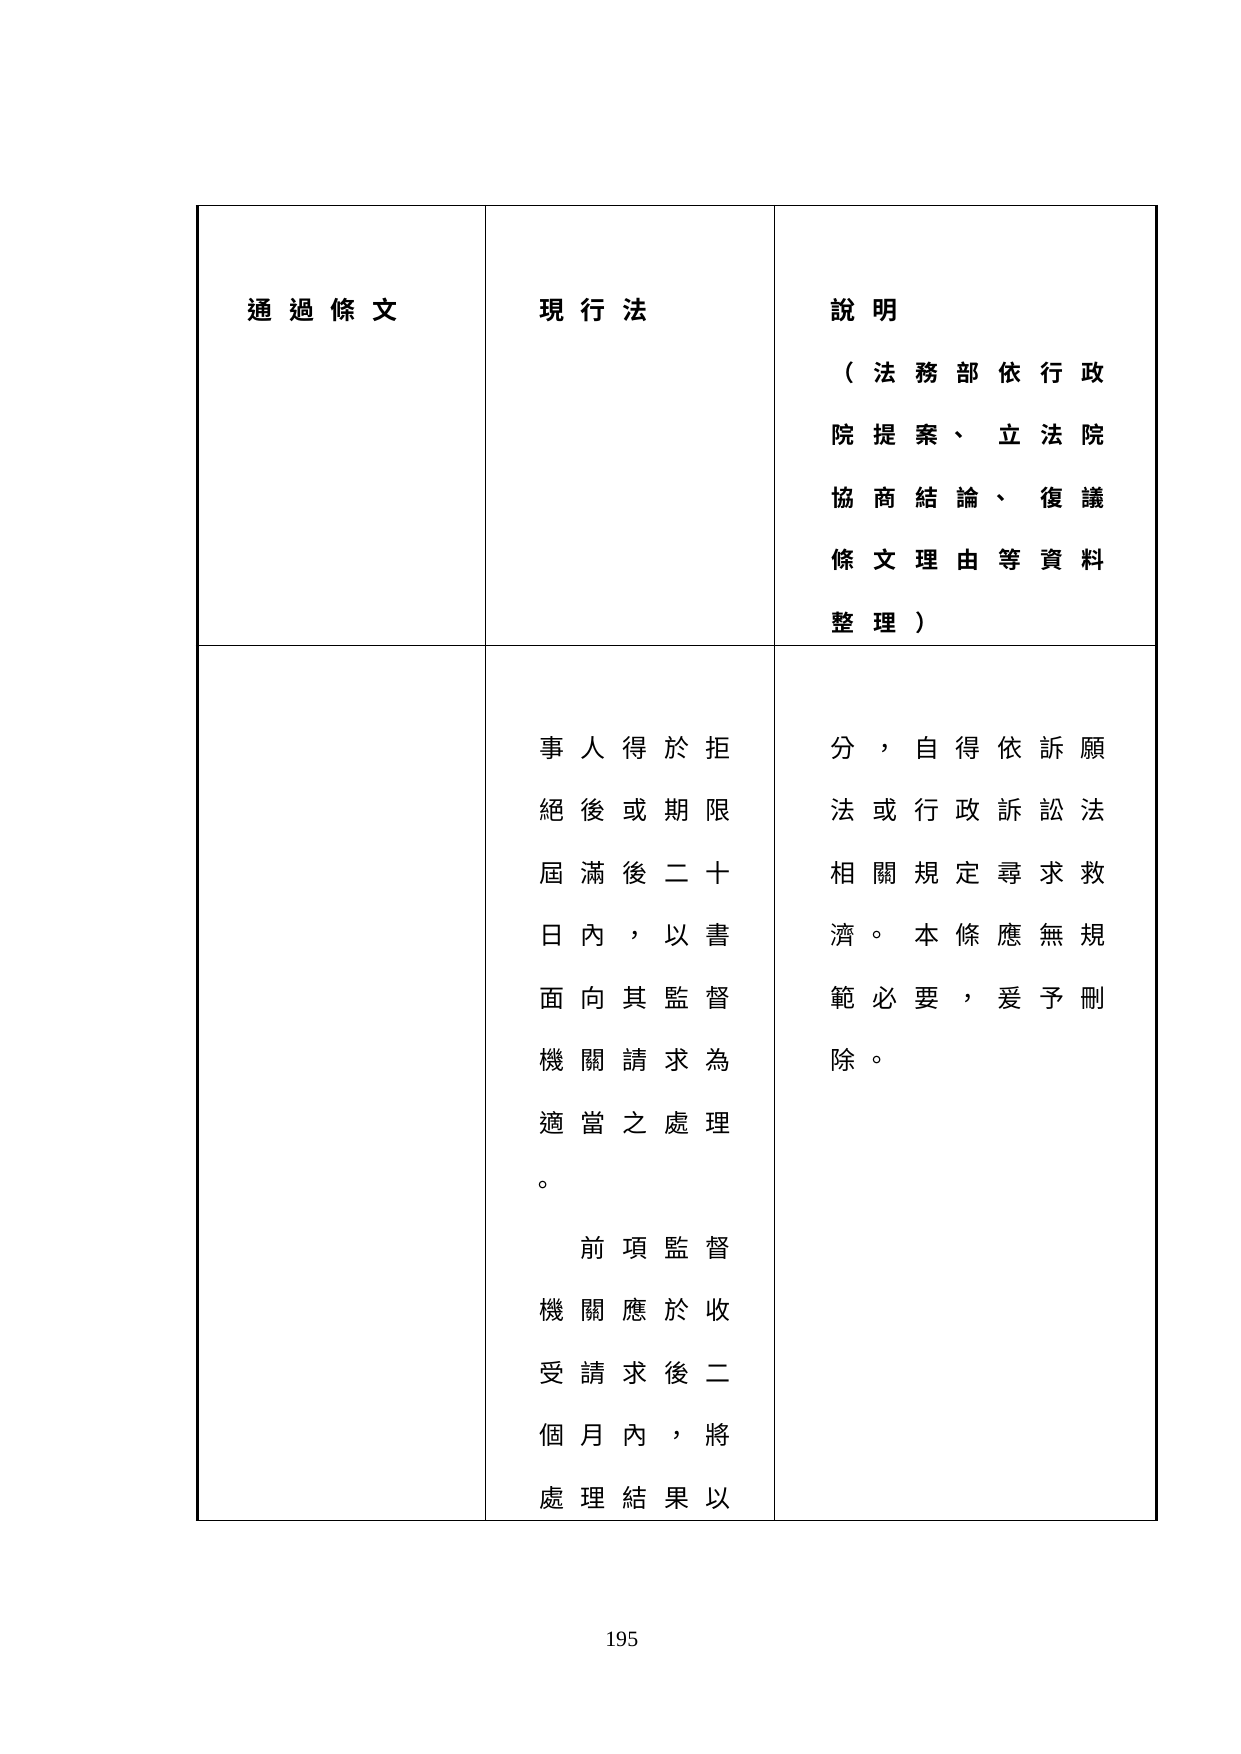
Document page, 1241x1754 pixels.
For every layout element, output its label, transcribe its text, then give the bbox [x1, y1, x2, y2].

table_header 通過條文 [199, 206, 485, 645]
table_header 說明 （法務部依行政院提案、立法院協商結論、復議條文理由等資料整理） [775, 206, 1155, 645]
table_cell [199, 646, 485, 1520]
table_cell 分，自得依訴願法或行政訴訟法相關規定尋求救濟。本條應無規範必要，爰予刪除。 [775, 646, 1155, 1520]
table_cell 事人得於拒絕後或期限屆滿後二十日內，以書面向其監督機關請求為適當之處理。 前項監督機關應於收受請求後二個月內，將處理結果以 [486, 646, 774, 1520]
table_header 現行法 [486, 206, 774, 645]
